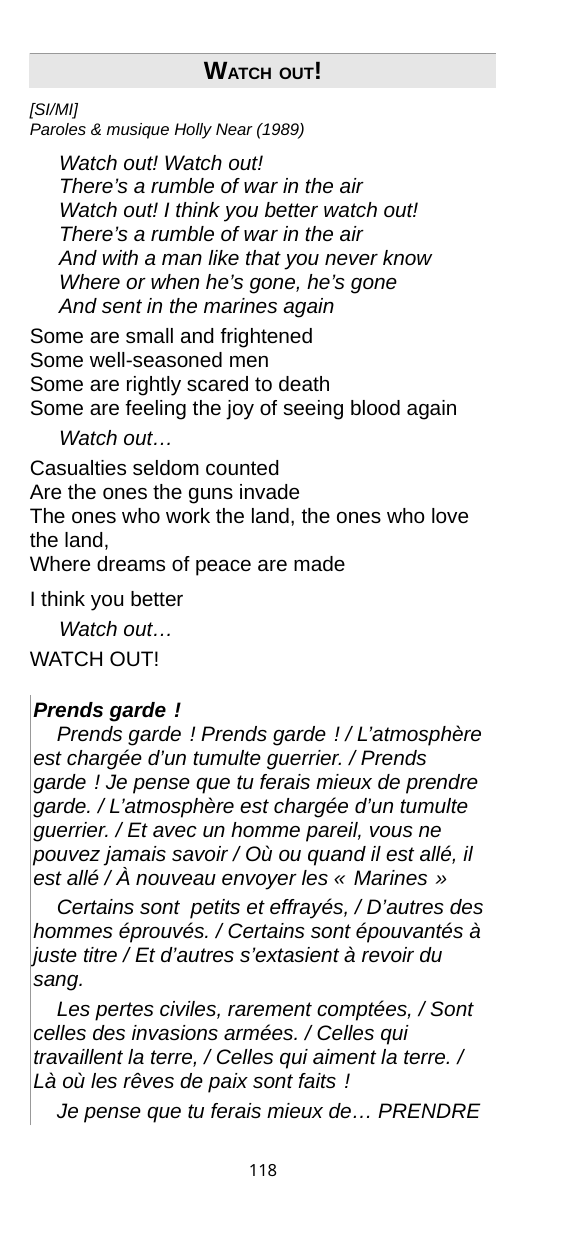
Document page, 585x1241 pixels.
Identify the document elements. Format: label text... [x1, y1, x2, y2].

text Certains sont petits et effrayés, / D’autres des hommes éprouvés. / Certains sont épouvantés à juste titre / Et d’autres s’extasient à revoir du sang. [31, 892, 496, 994]
text WATCH OUT! [29, 647, 496, 671]
text Prends garde ! [31, 695, 496, 722]
text Watch out… [59, 426, 496, 450]
text I think you better [29, 587, 496, 611]
text Some are small and frightened Some well-seasoned men Some are rightly scared to death Some are feeling the joy of seeing blood again [29, 324, 496, 420]
text Watch out! Watch out! There’s a rumble of war in the air Watch out! I think you better watch out! There’s a rumble of war in the air And with a man like that you never know Where or when he’s gone, he’s gone And sent in the marines again [59, 150, 496, 318]
text Je pense que tu ferais mieux de… PRENDRE [31, 1096, 496, 1125]
subtitle Watch out! [29, 54, 496, 88]
text Casualties seldom counted Are the ones the guns invade The ones who work the land, the ones who love the land, Where dreams of peace are made [29, 456, 496, 575]
text [SI/MI] [29, 100, 496, 119]
text Les pertes civiles, rarement comptées, / Sont celles des invasions armées. / Celles qui travaillent la terre, / Celles qui aiment la terre. / Là où les rêves de paix sont faits ! [31, 994, 496, 1096]
text Watch out… [59, 617, 496, 641]
text Paroles & musique Holly Near (1989) [29, 119, 496, 138]
text Prends garde ! Prends garde ! / L’atmosphère est chargée d’un tumulte guerrier. / Prends garde ! Je pense que tu ferais mieux de prendre garde. / L’atmosphère est chargée d’un tumulte guerrier. / Et avec un homme pareil, vous ne pouvez jamais savoir / Où ou quand il est allé, il est allé / À nouveau envoyer les « Marines » [31, 722, 496, 892]
